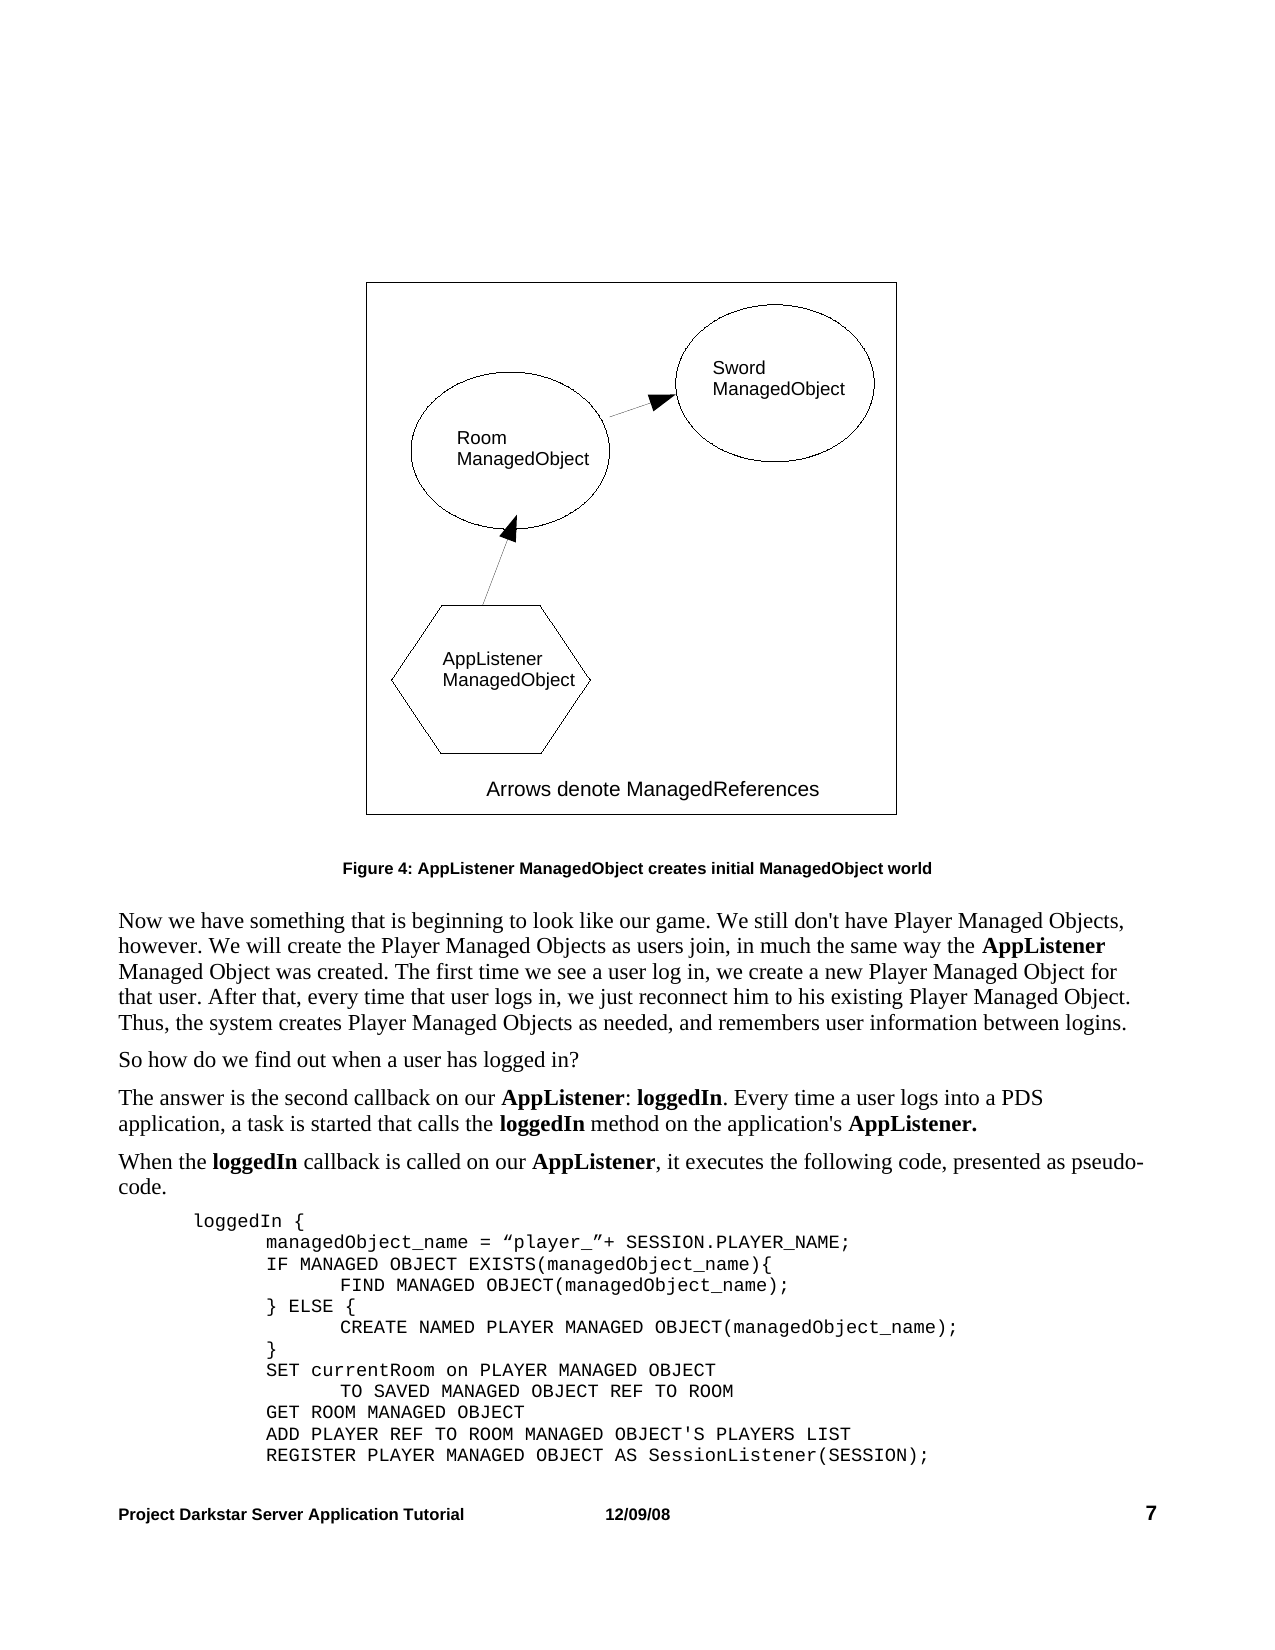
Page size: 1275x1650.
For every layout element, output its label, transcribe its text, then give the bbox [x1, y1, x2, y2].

text Now we have something that is beginning to look like our game. We still don't have Player Managed Objects, however. We will create the Player Managed Objects as users join, in much the same way the AppListener Managed Object was created. The first time we see a user log in, we create a new Player Managed Object for that user. After that, every time that user logs in, we just reconnect him to his existing Player Managed Object. Thus, the system creates Player Managed Objects as needed, and remembers user information between logins. [118, 908, 1157, 1035]
text So how do we find out when a user has logged in? [118, 1047, 1157, 1073]
text TO SAVED MANAGED OBJECT REF TO ROOM GET ROOM MANAGED OBJECT ADD PLAYER REF TO ROOM MANAGED OBJECT'S PLAYERS LIST REGISTER PLAYER MANAGED OBJECT AS SessionListener(SESSION); [192, 1382, 1098, 1467]
text When the loggedIn callback is called on our AppListener, it executes the following code, presented as pseudo-code. [118, 1149, 1157, 1199]
text Figure 4: AppListener ManagedObject creates initial ManagedObject world [118, 270, 1157, 878]
text loggedIn { managedObject_name = “player_”+ SESSION.PLAYER_NAME; IF MANAGED OBJECT EXISTS(managedObject_name){ FIND MANAGED OBJECT(managedObject_name); } ELSE { CREATE NAMED PLAYER MANAGED OBJECT(managedObject_name); } SET currentRoom on PLAYER MANAGED OBJECT [192, 1212, 1098, 1382]
text The answer is the second callback on our AppListener: loggedIn. Every time a user logs into a PDS application, a task is started that calls the loggedIn method on the application's AppListener. [118, 1085, 1157, 1136]
